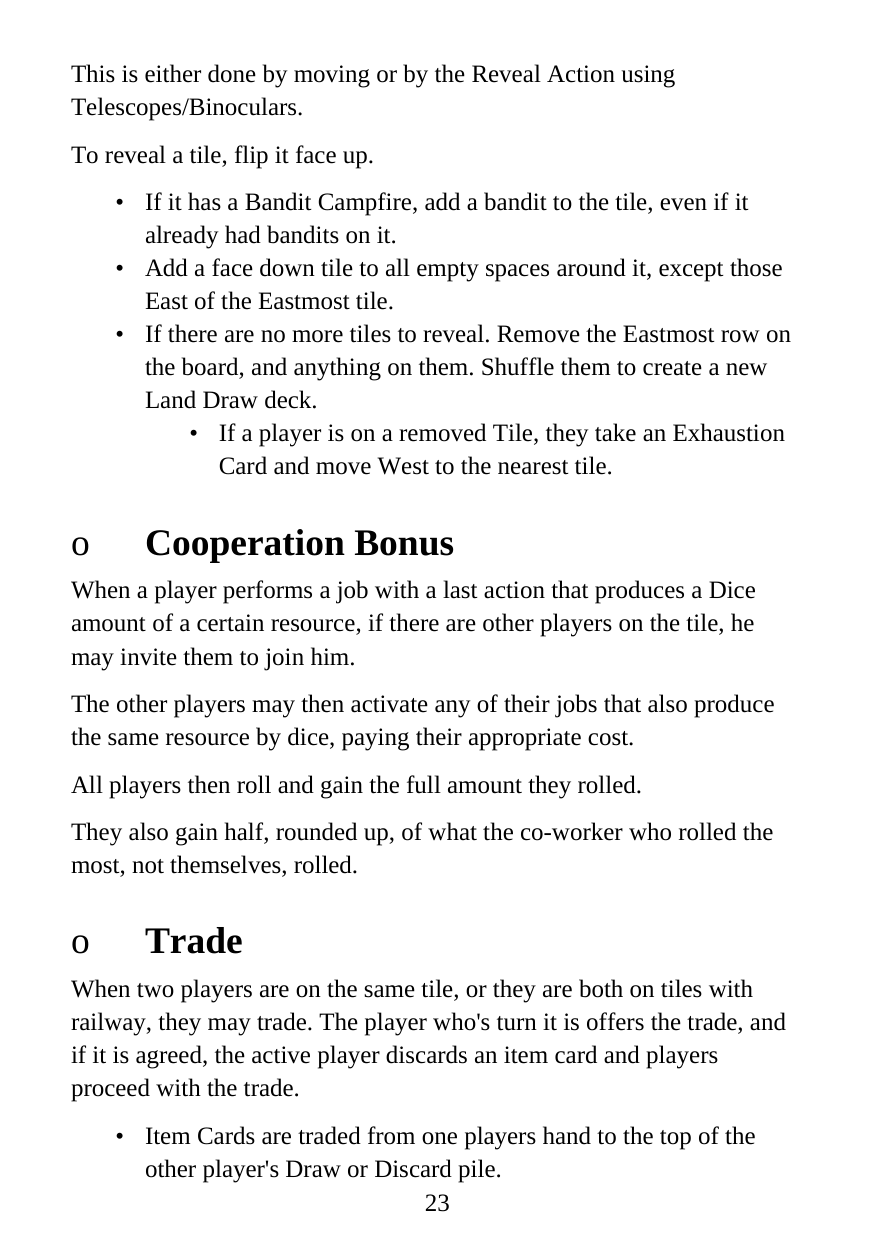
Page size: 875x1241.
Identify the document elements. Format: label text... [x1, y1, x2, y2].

list If there are no more tiles to reveal. Remove the Eastmost row on the board, and anything on them. Shuffle them to create a new Land Draw deck. [115, 319, 803, 414]
list Cooperation Bonus [71, 520, 803, 563]
list Item Cards are traded from one players hand to the top of the other player's Draw or Discard pile. [115, 1121, 803, 1183]
text All players then roll and gain the full amount they rolled. [71, 770, 803, 798]
list If it has a Bandit Campfire, add a bandit to the tile, even if it already had bandits on it. [115, 187, 803, 249]
list If a player is on a removed Tile, they take an Exhaustion Card and move West to the nearest tile. [189, 418, 803, 480]
text When a player performs a job with a last action that produces a Dice amount of a certain resource, if there are other players on the tile, he may invite them to join him. [71, 576, 803, 670]
list Add a face down tile to all empty spaces around it, except those East of the Eastmost tile. [115, 253, 803, 315]
text They also gain half, rounded up, of what the co-worker who rolled the most, not themselves, rolled. [71, 817, 803, 879]
list Trade [71, 919, 803, 962]
text This is either done by moving or by the Reveal Action using Telescopes/Binoculars. [71, 59, 803, 121]
text When two players are on the same tile, or they are both on tiles with railway, they may trade. The player who's turn it is offers the trade, and if it is agreed, the active player discards an item card and players proceed with the trade. [71, 974, 803, 1102]
text The other players may then activate any of their jobs that also produce the same resource by dice, paying their appropriate cost. [71, 689, 803, 751]
text To reveal a tile, flip it face up. [71, 140, 803, 168]
